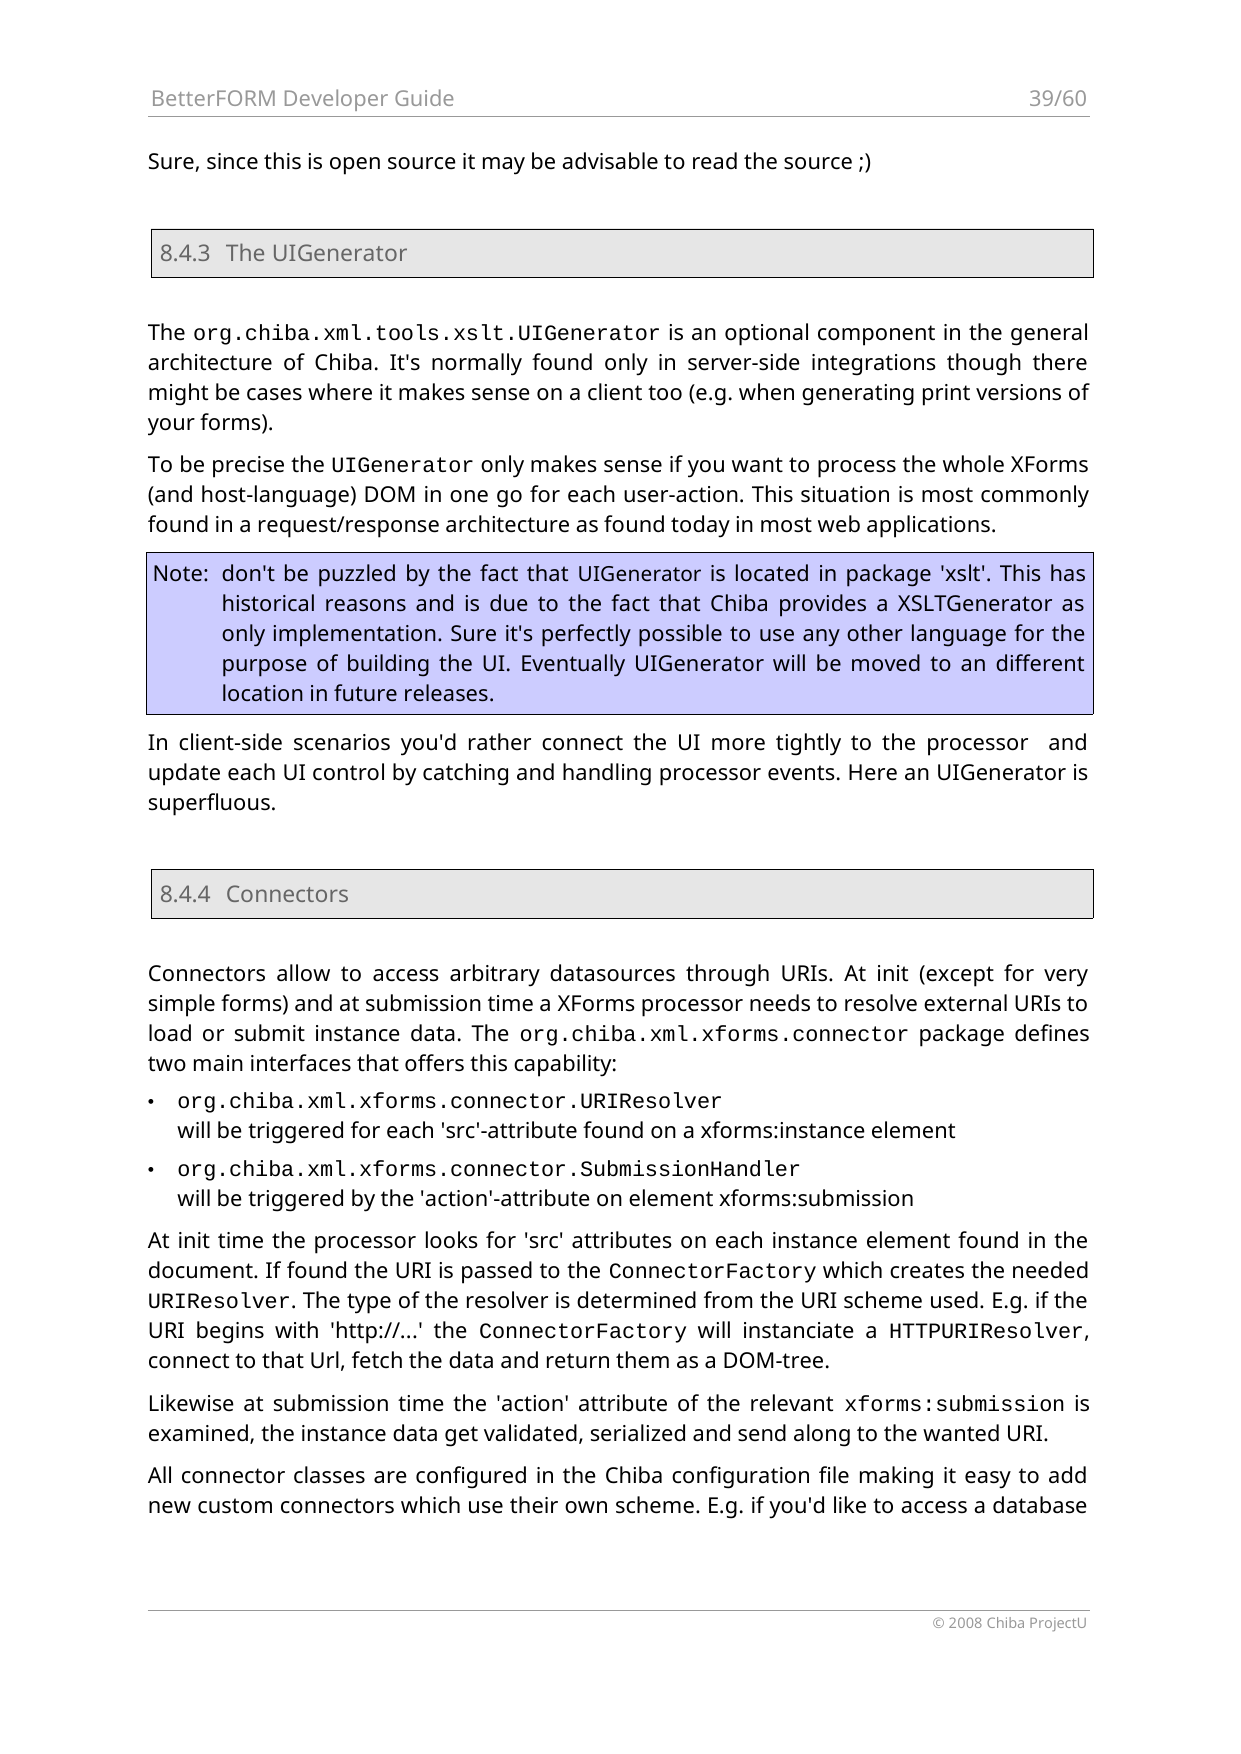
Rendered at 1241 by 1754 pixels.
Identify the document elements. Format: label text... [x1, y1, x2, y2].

text The org.chiba.xml.tools.xslt.UIGenerator is an optional component in the general architecture of Chiba. It's normally found only in server-side integrations though there might be cases where it makes sense on a client too (e.g. when generating print versions of your forms). [148, 317, 1090, 437]
subtitle The UIGenerator [152, 230, 1093, 277]
subtitle Connectors [152, 870, 1093, 918]
text Likewise at submission time the 'action' attribute of the relevant xforms:submission is examined, the instance data get validated, serialized and send along to the wanted URI. [148, 1387, 1090, 1447]
list org.chiba.xml.xforms.connector.URIResolver will be triggered for each 'src'-attribute found on a xforms:instance element [148, 1090, 1090, 1145]
text To be precise the UIGenerator only makes sense if you want to process the whole XForms (and host-language) DOM in one go for each user-action. This situation is most commonly found in a request/response architecture as found today in most web applications. [148, 449, 1090, 539]
list org.chiba.xml.xforms.connector.SubmissionHandler will be triggered by the 'action'-attribute on element xforms:submission [148, 1157, 1090, 1212]
text At init time the processor looks for 'src' attributes on each instance element found in the document. If found the URI is passed to the ConnectorFactory which creates the needed URIResolver. The type of the resolver is determined from the URI scheme used. E.g. if the URI begins with 'http://...' the ConnectorFactory will instanciate a HTTPURIResolver, connect to that Url, fetch the data and return them as a DOM-tree. [148, 1225, 1090, 1375]
text Sure, since this is open source it may be advisable to read the source ;) [148, 146, 1090, 176]
text All connector classes are configured in the Chiba configuration file making it easy to add new custom connectors which use their own scheme. E.g. if you'd like to access a database [148, 1460, 1090, 1520]
text Note: don't be puzzled by the fact that UIGenerator is located in package 'xslt'. This has historical reasons and is due to the fact that Chiba provides a XSLTGenerator as only implementation. Sure it's perfectly possible to use any other language for the purpose of building the UI. Eventually UIGenerator will be moved to an different location in future releases. [147, 553, 1093, 714]
text In client-side scenarios you'd rather connect the UI more tightly to the processor and update each UI control by catching and handling processor events. Here an UIGenerator is superfluous. [148, 726, 1090, 816]
text Connectors allow to access arbitrary datasources through URIs. At init (except for very simple forms) and at submission time a XForms processor needs to resolve external URIs to load or submit instance data. The org.chiba.xml.xforms.connector package defines two main interfaces that offers this capability: [148, 957, 1090, 1077]
